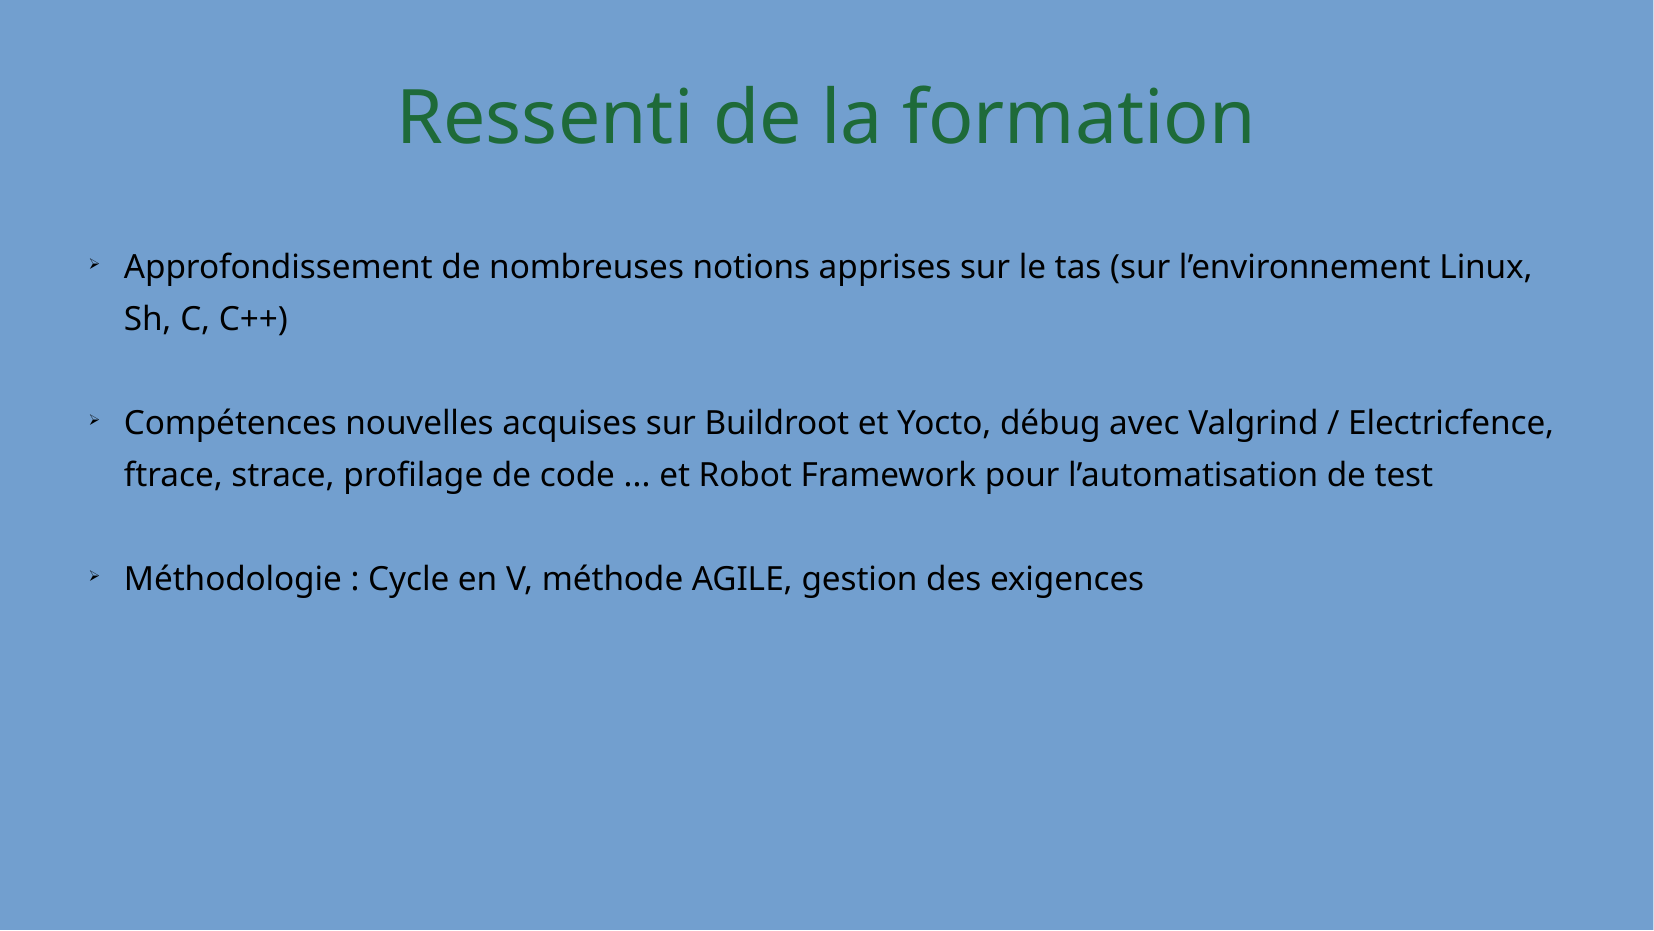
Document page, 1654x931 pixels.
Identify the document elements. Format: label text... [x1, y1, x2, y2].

subtitle Approfondissement de nombreuses notions apprises sur le tas (sur l’environnement Linux, Sh, C, C++) Compétences nouvelles acquises sur Buildroot et Yocto, débug avec Valgrind / Electricfence, ftrace, strace, profilage de code ... et Robot Framework pour l’automatisation de test Méthodologie : Cycle en V, méthode AGILE, gestion des exigences [88, 236, 1577, 776]
title Ressenti de la formation [82, 37, 1571, 193]
